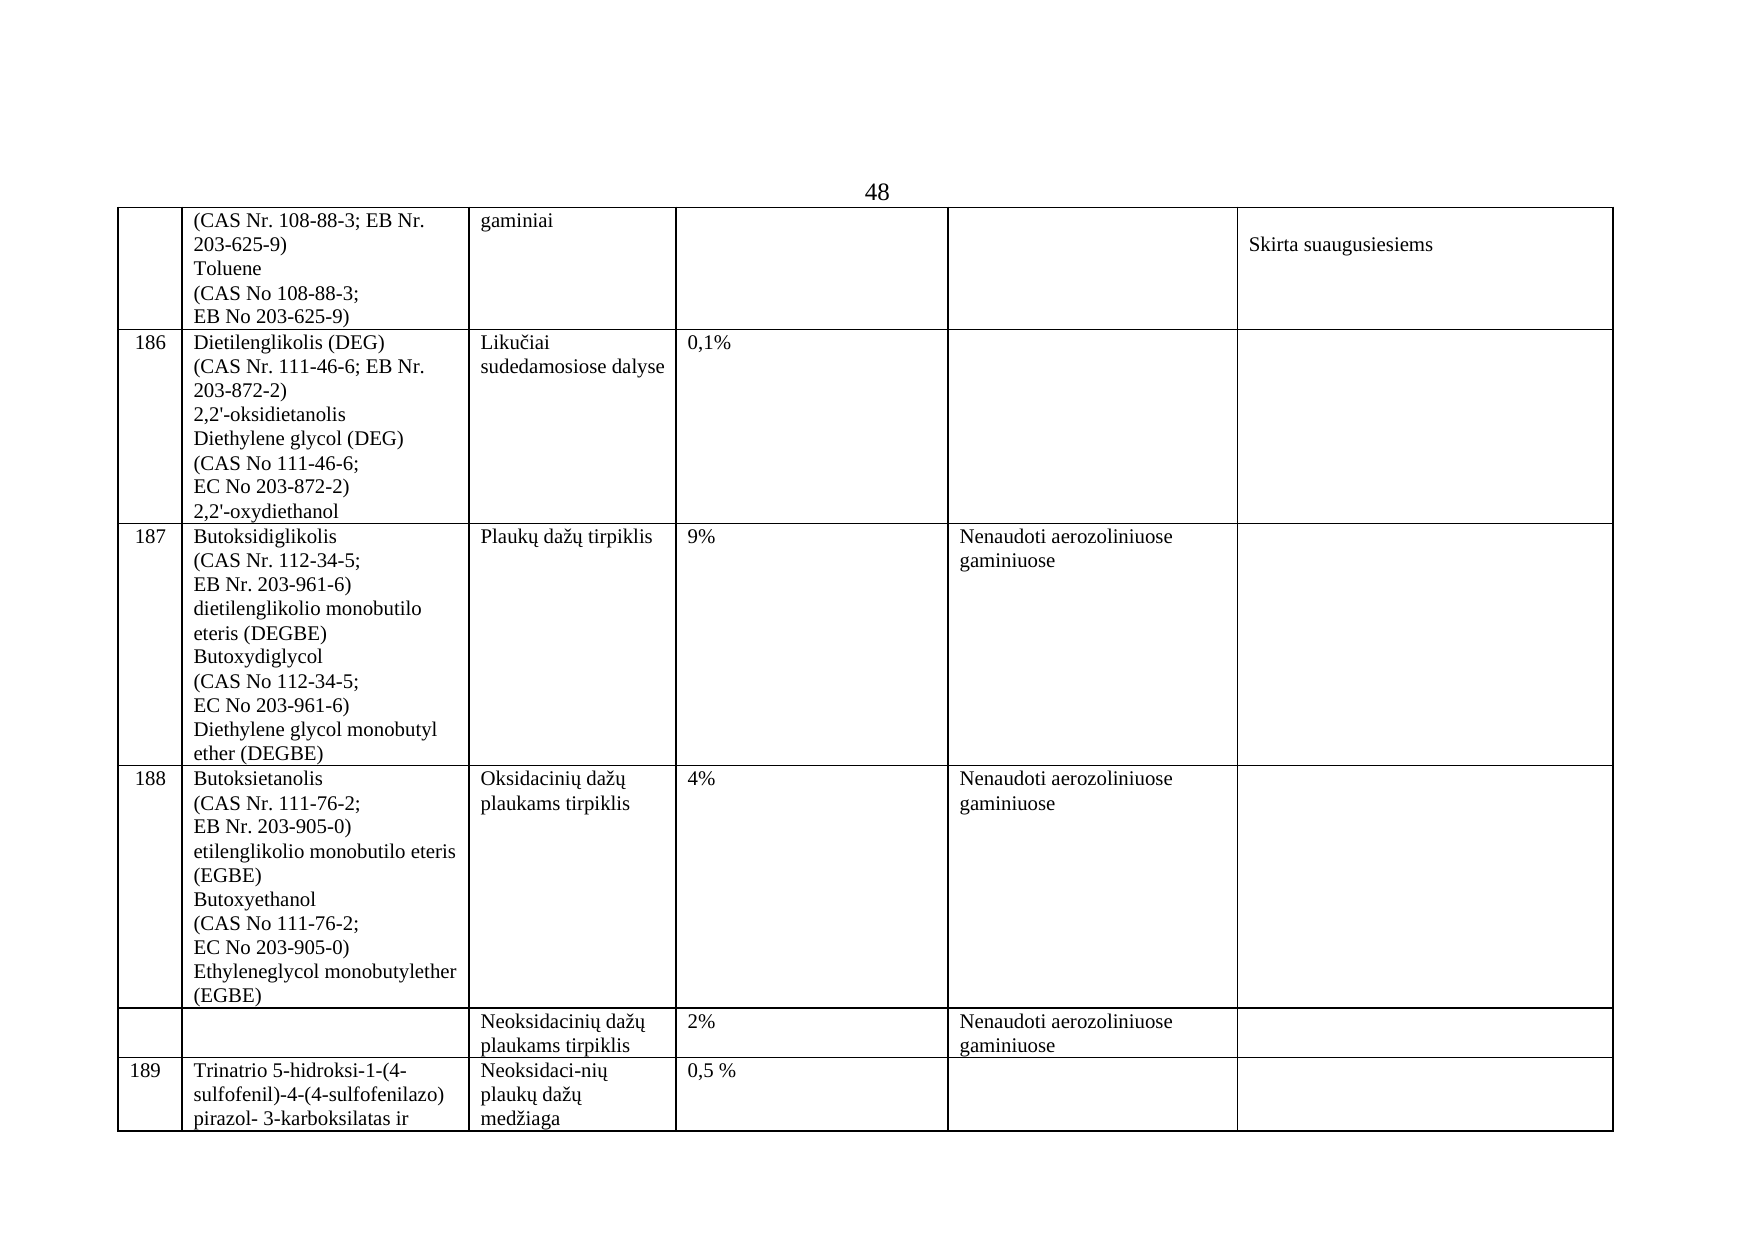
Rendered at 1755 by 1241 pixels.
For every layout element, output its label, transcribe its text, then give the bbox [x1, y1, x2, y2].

table_cell Nenaudoti aerozoliniuose gaminiuose [949, 766, 1237, 1007]
table_cell Nenaudoti aerozoliniuose gaminiuose [949, 1009, 1237, 1057]
table_cell 2% [677, 1009, 947, 1057]
table_cell Likučiai sudedamosiose dalyse [470, 330, 675, 523]
table_cell 188 [119, 766, 181, 1007]
table_cell [183, 1009, 468, 1057]
table_cell [1614, 523, 1754, 765]
table_cell [119, 208, 181, 328]
table_cell (CAS Nr. 108-88-3; EB Nr. 203-625-9) Toluene (CAS No 108-88-3; EB No 203-625-9) [183, 208, 468, 328]
table_cell [1614, 329, 1754, 523]
table_cell [677, 208, 947, 328]
table_cell [1614, 765, 1754, 1007]
table_cell Neoksidacinių dažų plaukams tirpiklis [470, 1009, 675, 1057]
table_cell Dietilenglikolis (DEG) (CAS Nr. 111-46-6; EB Nr. 203-872-2) 2,2'-oksidietanolis Diethylene glycol (DEG) (CAS No 111-46-6; EC No 203-872-2) 2,2'-oxydiethanol [183, 330, 468, 523]
table_cell [1238, 766, 1612, 1007]
table_cell 0,1% [677, 330, 947, 523]
table_cell [1614, 1007, 1754, 1057]
table_cell Neoksidaci-nių plaukų dažų medžiaga [470, 1058, 675, 1130]
table_cell 186 [119, 330, 181, 523]
table_cell [1238, 1058, 1612, 1130]
table_cell Oksidacinių dažų plaukams tirpiklis [470, 766, 675, 1007]
table_cell [1238, 1009, 1612, 1057]
table_cell gaminiai [470, 208, 675, 328]
table_cell 187 [119, 524, 181, 765]
table_cell 189 [119, 1058, 181, 1130]
table_cell 9% [677, 524, 947, 765]
table_cell Nenaudoti aerozoliniuose gaminiuose [949, 524, 1237, 765]
table_cell [949, 1058, 1237, 1130]
table_cell [1614, 1057, 1754, 1130]
table_cell [119, 1009, 181, 1057]
table_cell [1238, 524, 1612, 765]
table_cell [1238, 330, 1612, 523]
table_cell Butoksidiglikolis (CAS Nr. 112-34-5; EB Nr. 203-961-6) dietilenglikolio monobutilo eteris (DEGBE) Butoxydiglycol (CAS No 112-34-5; EC No 203-961-6) Diethylene glycol monobutyl ether (DEGBE) [183, 524, 468, 765]
table_cell Plaukų dažų tirpiklis [470, 524, 675, 765]
table_cell [949, 330, 1237, 523]
table_cell Butoksietanolis (CAS Nr. 111-76-2; EB Nr. 203-905-0) etilenglikolio monobutilo eteris (EGBE) Butoxyethanol (CAS No 111-76-2; EC No 203-905-0) Ethyleneglycol monobutylether (EGBE) [183, 766, 468, 1007]
table_cell 0,5 % [677, 1058, 947, 1130]
table_cell [949, 208, 1237, 328]
table_cell 4% [677, 766, 947, 1007]
table_cell Skirta suaugusiesiems [1238, 208, 1612, 328]
table_cell [1614, 207, 1754, 328]
table_cell Trinatrio 5-hidroksi-1-(4-sulfofenil)-4-(4-sulfofenilazo) pirazol- 3-karboksilatas ir [183, 1058, 468, 1130]
